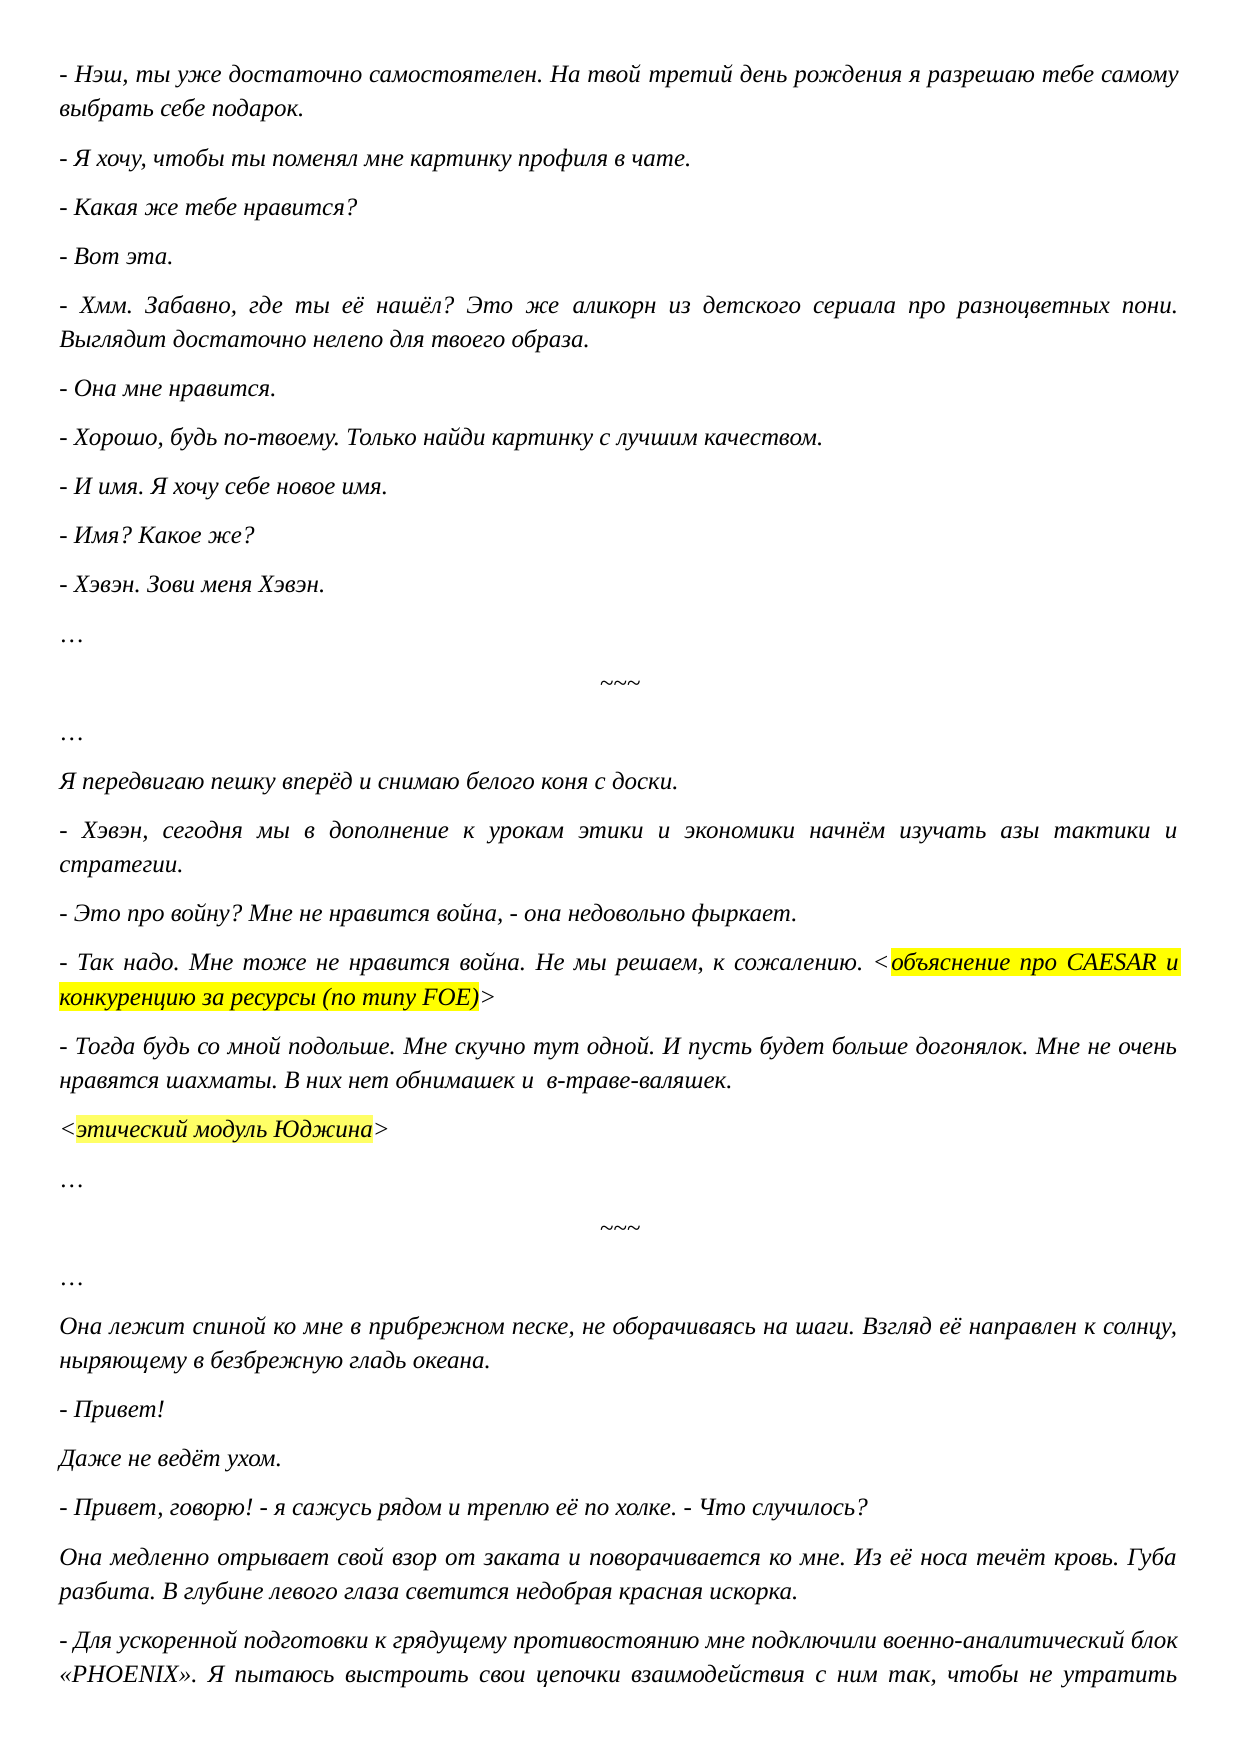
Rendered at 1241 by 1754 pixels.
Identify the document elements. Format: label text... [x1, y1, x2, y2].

text - Хмм. Забавно, где ты её нашёл? Это же аликорн из детского сериала про разноцветных пони. Выглядит достаточно нелепо для твоего образа. [59, 290, 1181, 353]
text - Она мне нравится. [59, 373, 1181, 402]
text - Привет, говорю! - я сажусь рядом и треплю её по холке. - Что случилось? [59, 1492, 1181, 1521]
text - Привет! [59, 1394, 1181, 1423]
text Даже не ведёт ухом. [59, 1443, 1181, 1472]
text - Имя? Какое же? [59, 521, 1181, 549]
text - Для ускоренной подготовки к грядущему противостоянию мне подключили военно-аналитический блок «PHOENIX». Я пытаюсь выстроить свои цепочки взаимодействия с ним так, чтобы не утратить [59, 1625, 1181, 1688]
text - Вот эта. [59, 241, 1181, 269]
text - Хорошо, будь по-твоему. Только найди картинку с лучшим качеством. [59, 422, 1181, 451]
text Я передвигаю пешку вперёд и снимаю белого коня с доски. [59, 766, 1181, 794]
text - Тогда будь со мной подольше. Мне скучно тут одной. И пусть будет больше догонялок. Мне не очень нравятся шахматы. В них нет обнимашек и в-траве-валяшек. [59, 1031, 1181, 1094]
text Она лежит спиной ко мне в прибрежном песке, не оборачиваясь на шаги. Взгляд её направлен к солнцу, ныряющему в безбрежную гладь океана. [59, 1311, 1181, 1374]
text - И имя. Я хочу себе новое имя. [59, 471, 1181, 500]
text - Хэвэн. Зови меня Хэвэн. [59, 569, 1181, 598]
text ~~~ [59, 668, 1181, 696]
text - Так надо. Мне тоже не нравится война. Не мы решаем, к сожалению. <объяснение про CAESAR и конкуренцию за ресурсы (по типу FOE)> [59, 947, 1181, 1011]
text - Это про войну? Мне не нравится война, - она недовольно фыркает. [59, 898, 1181, 927]
text … [59, 1164, 1181, 1192]
text - Я хочу, чтобы ты поменял мне картинку профиля в чате. [59, 143, 1181, 171]
text ~~~ [59, 1213, 1181, 1241]
text … [59, 619, 1181, 647]
text … [59, 717, 1181, 746]
text - Нэш, ты уже достаточно самостоятелен. На твой третий день рождения я разрешаю тебе самому выбрать себе подарок. [59, 59, 1181, 122]
text … [59, 1262, 1181, 1291]
text - Хэвэн, сегодня мы в дополнение к урокам этики и экономики начнём изучать азы тактики и стратегии. [59, 815, 1181, 878]
text - Какая же тебе нравится? [59, 192, 1181, 220]
text <этический модуль Юджина> [59, 1114, 1181, 1143]
text Она медленно отрывает свой взор от заката и поворачивается ко мне. Из её носа течёт кровь. Губа разбита. В глубине левого глаза светится недобрая красная искорка. [59, 1542, 1181, 1605]
